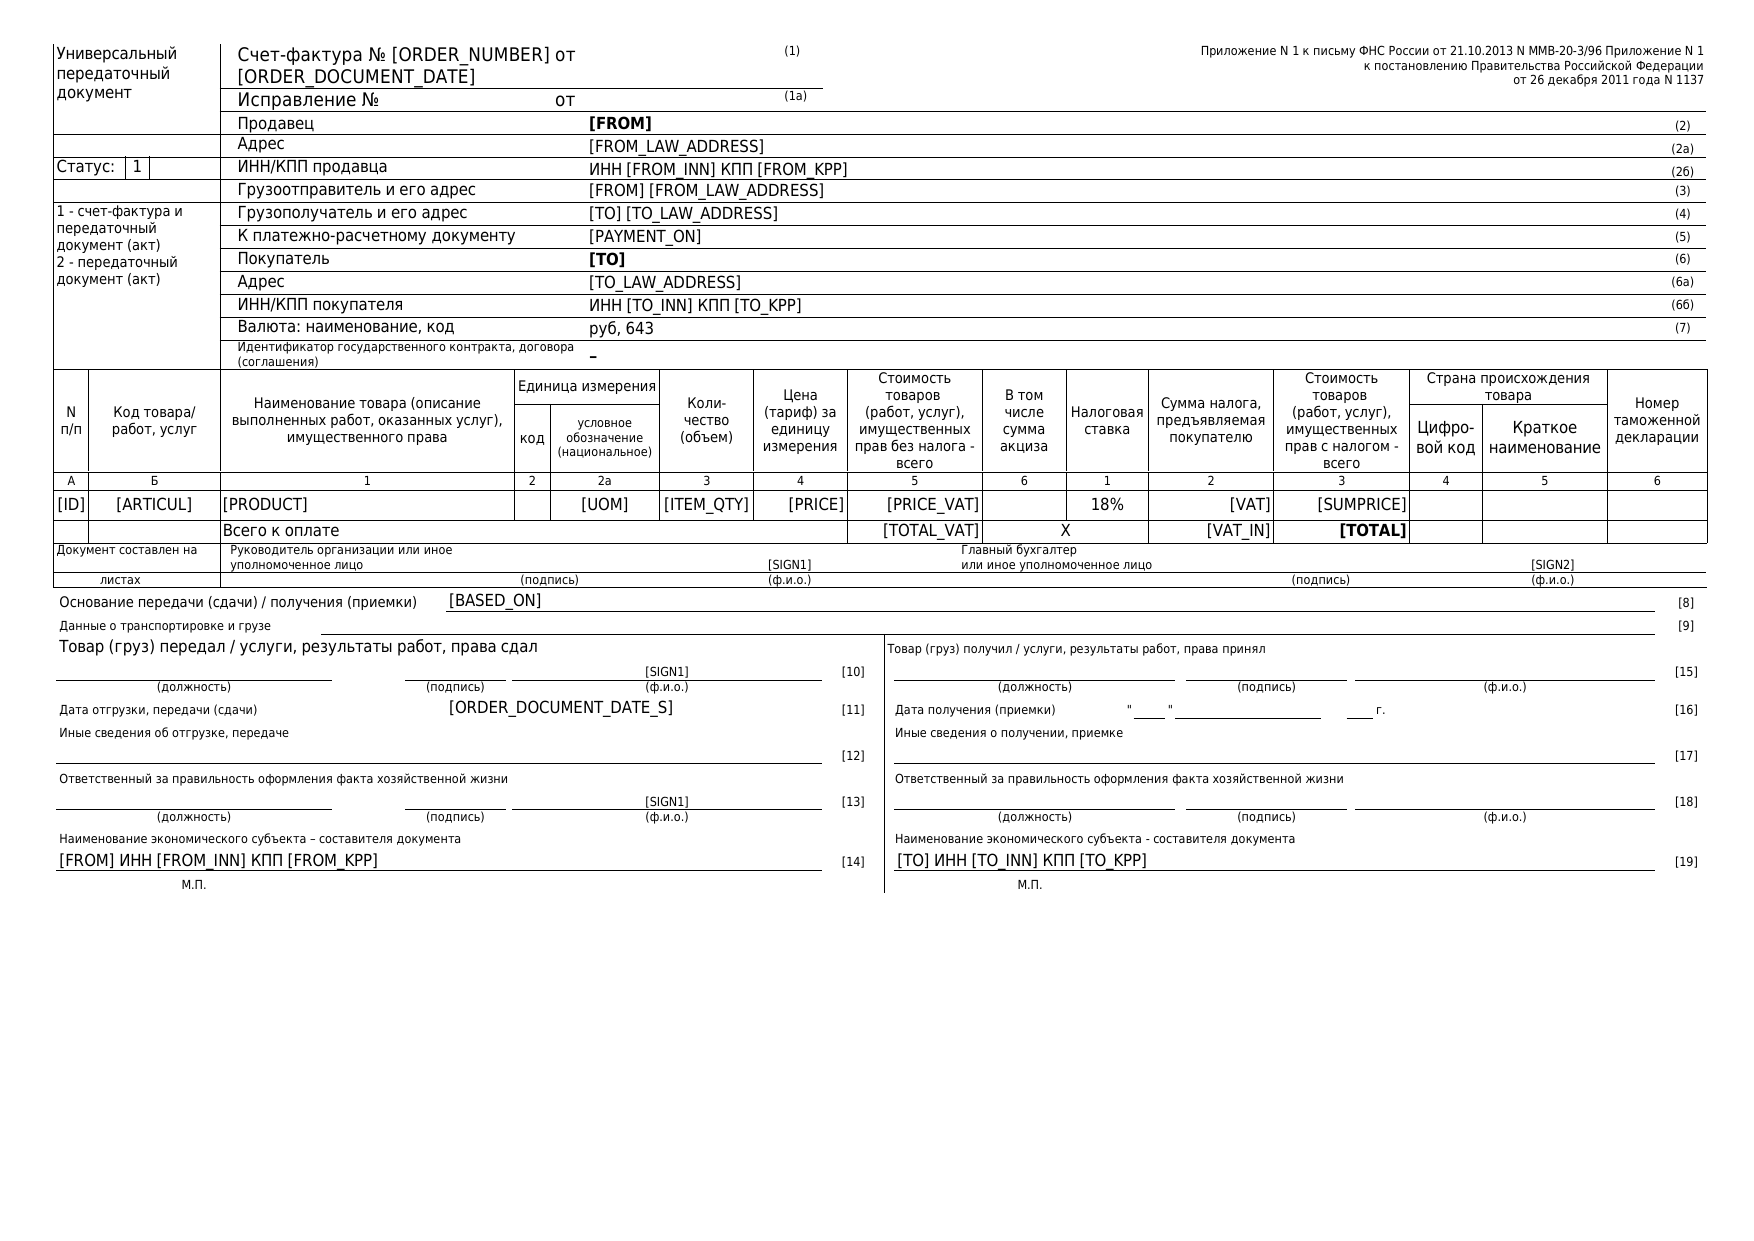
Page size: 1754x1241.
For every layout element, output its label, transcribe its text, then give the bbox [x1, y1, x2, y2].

table_cell [1175, 871, 1655, 893]
table_cell 18% [1067, 491, 1148, 520]
table_cell [1253, 544, 1388, 572]
table_cell [885, 847, 894, 870]
table_cell [TO_LAW_ADDRESS] [586, 272, 1658, 294]
table_cell [506, 680, 512, 694]
table_cell Идентификатор государственного контракта, договора (соглашения) [221, 341, 586, 369]
table_cell Дата получения (приемки) [885, 695, 1124, 717]
table_cell [822, 870, 884, 893]
table_cell [221, 573, 482, 587]
table_header Универсальный передаточный документ [54, 44, 220, 133]
table_cell Адрес [221, 272, 586, 294]
table_cell [482, 544, 617, 572]
table_cell Сумма налога, предъявляемая покупателю [1149, 370, 1273, 472]
table_cell Ответственный за правильность оформления факта хозяйственной жизни [56, 764, 822, 786]
table_cell [1347, 809, 1355, 824]
table_cell [19] [1655, 847, 1717, 870]
table_cell (2) [1659, 111, 1707, 133]
table_cell ИНН/КПП покупателя [221, 295, 586, 317]
table_cell Исправление № [221, 89, 438, 111]
table_cell " [1124, 695, 1133, 717]
table_cell [1655, 809, 1717, 824]
table_cell [150, 158, 220, 179]
table_cell [515, 491, 550, 520]
table_cell Код товара/ работ, услуг [89, 370, 220, 472]
table_cell Ответственный за правильность оформления факта хозяйственной жизни [885, 763, 1655, 786]
table_cell [1388, 544, 1398, 572]
table_cell листах [97, 573, 220, 587]
table_cell [506, 809, 512, 824]
table_cell [983, 491, 1066, 520]
table_cell [FROM] [FROM_LAW_ADDRESS] [586, 180, 1658, 202]
table_cell (подпись) [1253, 573, 1388, 587]
table_cell Коли- чество (объем) [660, 370, 753, 472]
table_header 3 [1274, 473, 1409, 490]
table_cell [1175, 786, 1186, 809]
table_cell [PAYMENT_ON] [586, 226, 1658, 248]
table_cell (6) [1659, 248, 1707, 271]
table_cell Иные сведения об отгрузке, передаче [56, 718, 822, 740]
table_cell Краткое наименование [1483, 405, 1607, 472]
table_cell [SIGN1] [512, 657, 822, 679]
table_cell [54, 573, 97, 587]
table_cell [332, 809, 405, 824]
table_cell [332, 680, 405, 694]
table_cell [885, 786, 894, 809]
table_header 3 [660, 473, 753, 490]
table_cell Товар (груз) получил / услуги, результаты работ, права принял [885, 634, 1717, 657]
table_cell Адрес [221, 135, 586, 156]
table_cell (подпись) [482, 573, 617, 587]
table_cell (ф.и.о.) [628, 573, 951, 587]
table_cell [885, 680, 894, 694]
table_cell Иные сведения о получении, приемке [885, 718, 1655, 740]
table_cell Данные о транспортировке и грузе [56, 611, 321, 634]
table_cell г. [1373, 695, 1655, 717]
table_cell [UOM] [551, 491, 659, 520]
table_cell [1347, 680, 1355, 694]
table_cell от [545, 89, 586, 111]
table_header [1410, 521, 1482, 543]
table_cell [885, 657, 894, 679]
table_cell [1483, 491, 1607, 520]
table_cell [1655, 763, 1717, 786]
table_cell [822, 763, 884, 786]
table_header [BASED_ON] [446, 588, 1655, 611]
table_cell [PRICE_VAT] [848, 491, 982, 520]
table_cell [951, 573, 1253, 587]
table_header 1 [1067, 473, 1148, 490]
table_cell [332, 786, 405, 809]
table_cell [894, 657, 1175, 679]
table_header 2 [515, 473, 550, 490]
table_cell М.П. [885, 870, 1175, 893]
table_cell [822, 718, 884, 740]
table_cell [SIGN1] [628, 544, 951, 572]
table_header Б [89, 473, 220, 490]
table_header 1 [221, 473, 514, 490]
table_cell [1175, 657, 1186, 679]
table_cell [56, 786, 332, 809]
table_cell Единица измерения [515, 370, 659, 404]
table_cell (подпись) [405, 681, 506, 694]
table_cell (подпись) [1186, 681, 1347, 694]
table_cell руб, 643 [586, 318, 1658, 340]
table_cell [PRICE] [754, 491, 847, 520]
table_cell [506, 657, 512, 679]
table_header 2а [551, 473, 659, 490]
table_cell [1655, 824, 1717, 847]
table_cell [332, 871, 822, 893]
table_header (1) [781, 44, 822, 88]
table_cell [ARTICUL] [89, 491, 220, 520]
table_cell [54, 180, 220, 202]
table_cell Налоговая ставка [1066, 370, 1148, 472]
table_cell [SIGN1] [512, 786, 822, 809]
table_cell [885, 740, 894, 763]
table_cell (ф.и.о.) [512, 681, 822, 694]
table_cell [9] [1655, 611, 1717, 634]
table_cell Наименование экономического субъекта – составителя документа [56, 824, 822, 847]
table_cell [617, 573, 628, 587]
table_cell К платежно-расчетному документу [221, 226, 586, 248]
table_cell [1175, 809, 1186, 824]
table_cell В том числе сумма акциза [982, 370, 1066, 472]
table_cell (должность) [56, 810, 332, 824]
table_cell [1134, 695, 1165, 717]
table_cell условное обозначение (национальное) [551, 405, 659, 472]
table_cell [885, 809, 894, 824]
table_cell Номер таможенной декларации [1608, 370, 1707, 472]
table_header 2 [1149, 473, 1273, 490]
table_cell (ф.и.о.) [1355, 810, 1655, 824]
table_cell [1388, 573, 1398, 587]
table_cell (ф.и.о.) [512, 810, 822, 824]
table_cell (должность) [894, 810, 1175, 824]
table_cell (1а) [781, 89, 822, 111]
table_cell [FROM_LAW_ADDRESS] [586, 135, 1658, 156]
table_cell Грузополучатель и его адрес [221, 203, 586, 225]
table_cell [TO] [TO_LAW_ADDRESS] [586, 203, 1658, 225]
table_header А [54, 473, 88, 490]
table_cell 1 [126, 158, 149, 179]
table_cell [894, 740, 1655, 763]
table_cell (подпись) [1186, 810, 1347, 824]
table_cell Статус: [54, 158, 125, 179]
table_cell ИНН [TO_INN] КПП [TO_KPP] [586, 295, 1658, 317]
table_cell [405, 657, 506, 679]
table_cell [15] [1655, 657, 1717, 679]
table_header [1608, 521, 1707, 543]
table_cell [17] [1655, 740, 1717, 763]
table_cell [1347, 786, 1355, 809]
table_header 4 [754, 473, 847, 490]
table_cell [1355, 786, 1655, 809]
table_cell [54, 135, 220, 156]
table_cell " [1165, 695, 1175, 717]
table_cell Валюта: наименование, код [221, 318, 586, 340]
table_cell [SIGN2] [1399, 544, 1707, 572]
table_cell Товар (груз) передал / услуги, результаты работ, права сдал [56, 634, 884, 657]
table_cell [1608, 491, 1707, 520]
table_header 6 [983, 473, 1066, 490]
table_header [54, 521, 88, 543]
table_cell [332, 657, 405, 679]
table_cell [822, 809, 884, 824]
table_cell [TO] ИНН [TO_INN] КПП [TO_KPP] [894, 847, 1655, 870]
table_cell [13] [822, 786, 884, 809]
table_cell [405, 786, 506, 809]
table_cell [506, 786, 512, 809]
table_cell (5) [1659, 225, 1707, 248]
table_cell Главный бухгалтер или иное уполномоченное лицо [951, 544, 1253, 572]
table_cell Грузоотправитель и его адрес [221, 180, 586, 202]
table_cell [ITEM_QTY] [660, 491, 753, 520]
table_cell (должность) [894, 681, 1175, 694]
table_cell (должность) [56, 681, 332, 694]
table_cell - [586, 341, 1658, 369]
table_cell [894, 786, 1175, 809]
table_cell [1175, 680, 1186, 694]
table_cell [822, 680, 884, 694]
table_cell (3) [1659, 179, 1707, 202]
table_cell [10] [822, 657, 884, 679]
table_cell Наименование товара (описание выполненных работ, оказанных услуг), имущественного права [220, 370, 514, 472]
table_header Основание передачи (сдачи) / получения (приемки) [56, 588, 446, 611]
table_cell (7) [1659, 317, 1707, 340]
table_cell ИНН [FROM_INN] КПП [FROM_KPP] [586, 158, 1658, 179]
table_cell [56, 740, 822, 763]
table_cell [1347, 695, 1373, 717]
table_cell [1186, 786, 1347, 809]
table_cell (ф.и.о.) [1399, 572, 1707, 587]
table_cell [VAT] [1149, 491, 1273, 520]
table_header 6 [1608, 473, 1707, 490]
table_cell [11] [822, 695, 884, 717]
table_cell Стоимость товаров (работ, услуг), имущественных прав с налогом - всего [1274, 370, 1409, 472]
table_header Счет-фактура № [ORDER_NUMBER] от [ORDER_DOCUMENT_DATE] [221, 44, 781, 88]
table_cell [1321, 695, 1347, 717]
table_cell Стоимость товаров (работ, услуг), имущественных прав без налога - всего [847, 370, 982, 472]
table_cell М.П. [56, 871, 332, 893]
table_header [89, 521, 220, 543]
table_header 4 [1410, 473, 1482, 490]
table_cell Цифро- вой код [1410, 405, 1482, 472]
table_cell Дата отгрузки, передачи (сдачи) [56, 695, 300, 717]
table_cell (ф.и.о.) [1355, 681, 1655, 694]
table_cell ИНН/КПП продавца [221, 158, 586, 179]
table_cell [ORDER_DOCUMENT_DATE_S] [300, 695, 822, 717]
table_cell [1659, 340, 1707, 369]
table_cell [1655, 870, 1717, 893]
table_cell 1 - счет-фактура и передаточный документ (акт) 2 - передаточный документ (акт) [54, 203, 220, 369]
table_cell [FROM] [586, 112, 1658, 133]
table_cell [PRODUCT] [221, 491, 514, 520]
table_header 5 [848, 473, 982, 490]
table_cell Страна происхождения товара [1410, 370, 1607, 404]
table_cell [1655, 680, 1717, 694]
table_header Приложение N 1 к письму ФНС России от 21.10.2013 N ММВ-20-3/96 Приложение N 1 к постановлению Правительства Российской Федерации от 26 декабря 2011 года N 1137 [823, 44, 1707, 111]
table_cell (2а) [1659, 134, 1707, 156]
table_cell N п/п [54, 370, 89, 472]
table_cell [18] [1655, 786, 1717, 809]
table_cell [1355, 657, 1655, 679]
table_cell [822, 824, 884, 847]
table_cell [16] [1655, 695, 1717, 717]
table_cell [617, 544, 628, 572]
table_cell [56, 657, 332, 679]
table_cell (6б) [1659, 294, 1707, 317]
table_header [8] [1655, 588, 1717, 611]
table_cell [321, 611, 1655, 634]
table_cell [1347, 657, 1355, 679]
table_cell (4) [1659, 202, 1707, 225]
table_cell код [515, 405, 550, 472]
table_cell (6а) [1659, 271, 1707, 294]
table_header Х [983, 521, 1148, 543]
table_header [1483, 521, 1607, 543]
table_header [VAT_IN] [1149, 521, 1273, 543]
table_cell [1655, 718, 1717, 740]
table_cell [12] [822, 740, 884, 763]
table_header [TOTAL_VAT] [848, 521, 982, 543]
table_cell (подпись) [405, 810, 506, 824]
table_cell Руководитель организации или иное уполномоченное лицо [221, 544, 482, 572]
table_cell [TO] [586, 249, 1658, 271]
table_cell Цена (тариф) за единицу измерения [753, 370, 847, 472]
table_header Всего к оплате [221, 521, 847, 543]
table_cell [FROM] ИНН [FROM_INN] КПП [FROM_KPP] [56, 847, 822, 870]
table_cell [1410, 491, 1482, 520]
table_cell Продавец [221, 112, 586, 133]
table_cell [1175, 695, 1321, 717]
table_cell Наименование экономического субъекта - составителя документа [885, 824, 1655, 847]
table_cell [1186, 657, 1347, 679]
table_cell [586, 89, 781, 111]
table_cell [ID] [54, 491, 88, 520]
table_header [TOTAL] [1274, 521, 1409, 543]
table_header 5 [1483, 473, 1607, 490]
table_cell [439, 89, 544, 111]
table_cell [SUMPRICE] [1274, 491, 1409, 520]
table_cell (2б) [1659, 156, 1707, 179]
table_cell Покупатель [221, 249, 586, 271]
table_cell [14] [822, 847, 884, 870]
table_cell Документ составлен на [54, 544, 220, 572]
